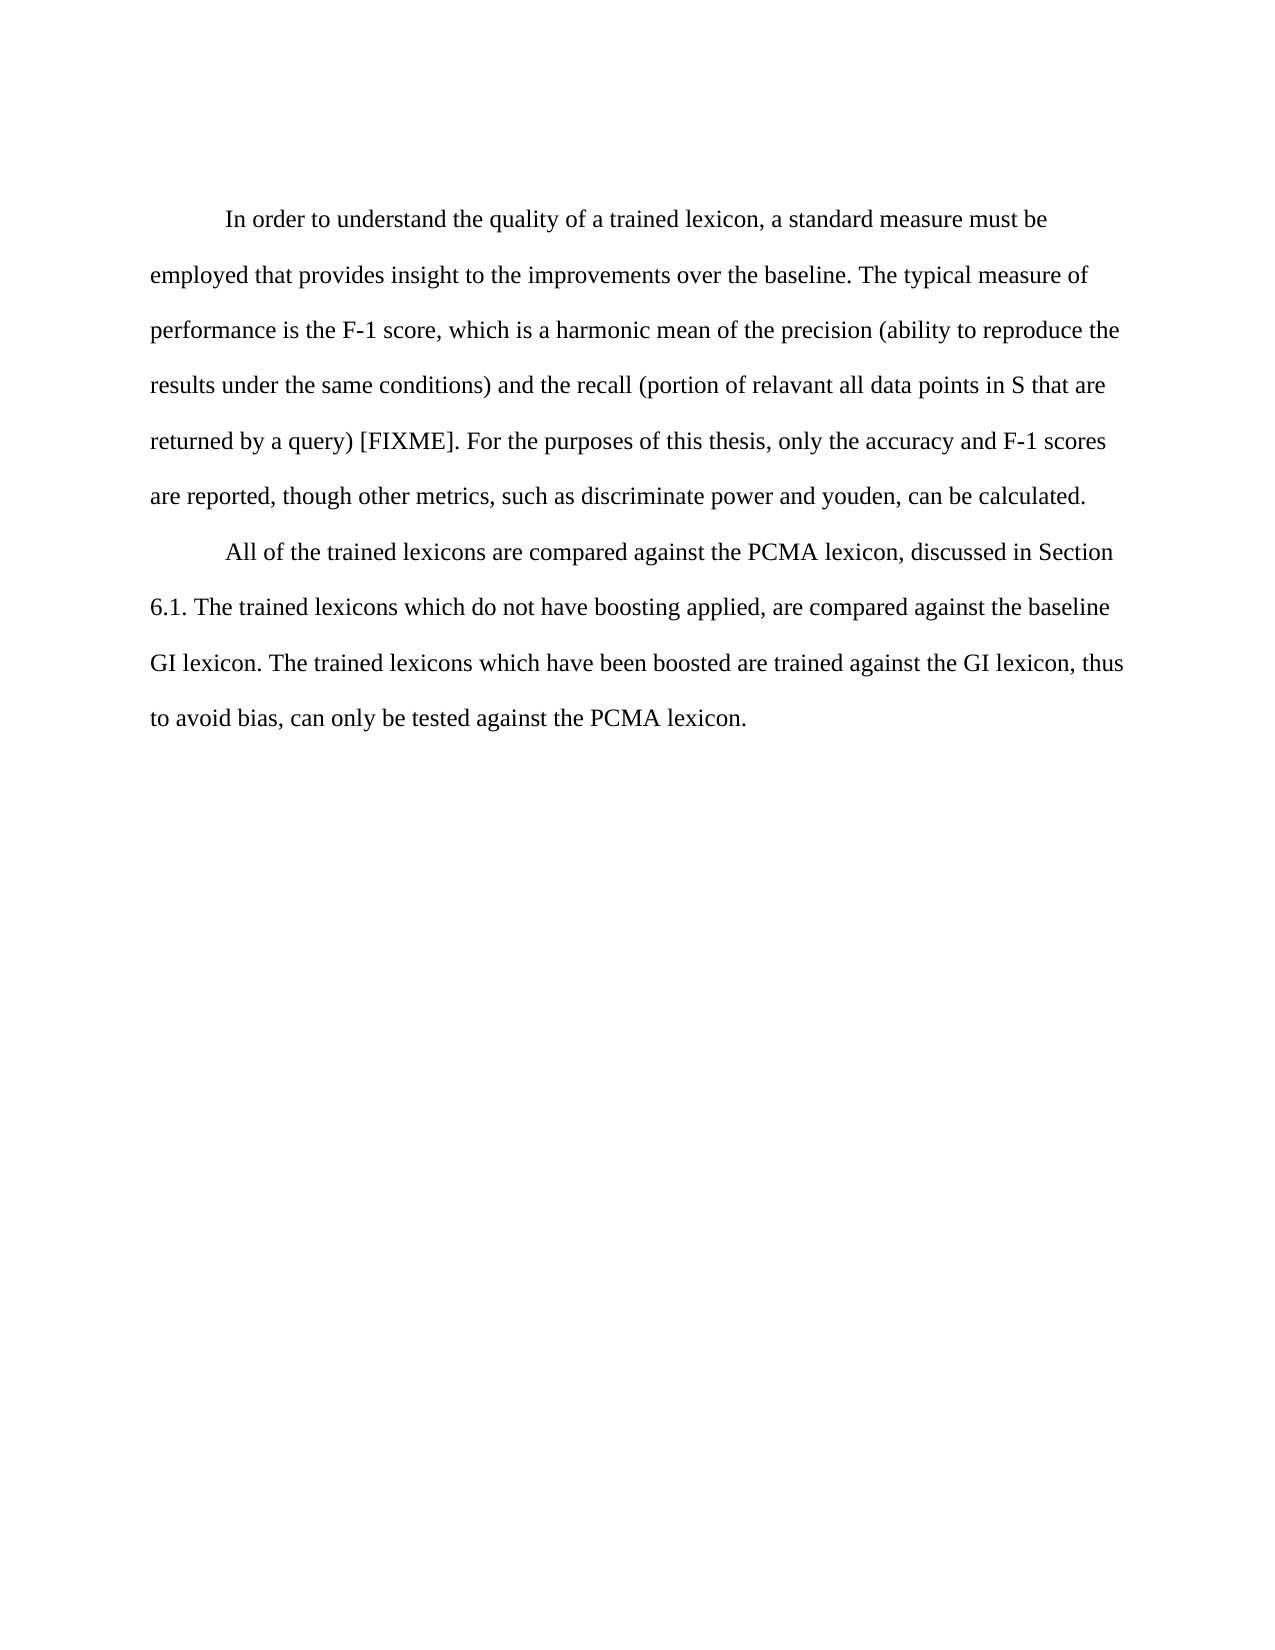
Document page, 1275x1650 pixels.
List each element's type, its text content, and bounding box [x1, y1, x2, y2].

text In order to understand the quality of a trained lexicon, a standard measure must be employed that provides insight to the improvements over the baseline. The typical measure of performance is the F-1 score, which is a harmonic mean of the precision (ability to reproduce the results under the same conditions) and the recall (portion of relavant all data points in S that are returned by a query) [FIXME]. For the purposes of this thesis, only the accuracy and F-1 scores are reported, though other metrics, such as discriminate power and youden, can be calculated. [150, 205, 1125, 510]
text All of the trained lexicons are compared against the PCMA lexicon, discussed in Section 6.1. The trained lexicons which do not have boosting applied, are compared against the baseline GI lexicon. The trained lexicons which have been boosted are trained against the GI lexicon, thus to avoid bias, can only be tested against the PCMA lexicon. [150, 538, 1125, 732]
